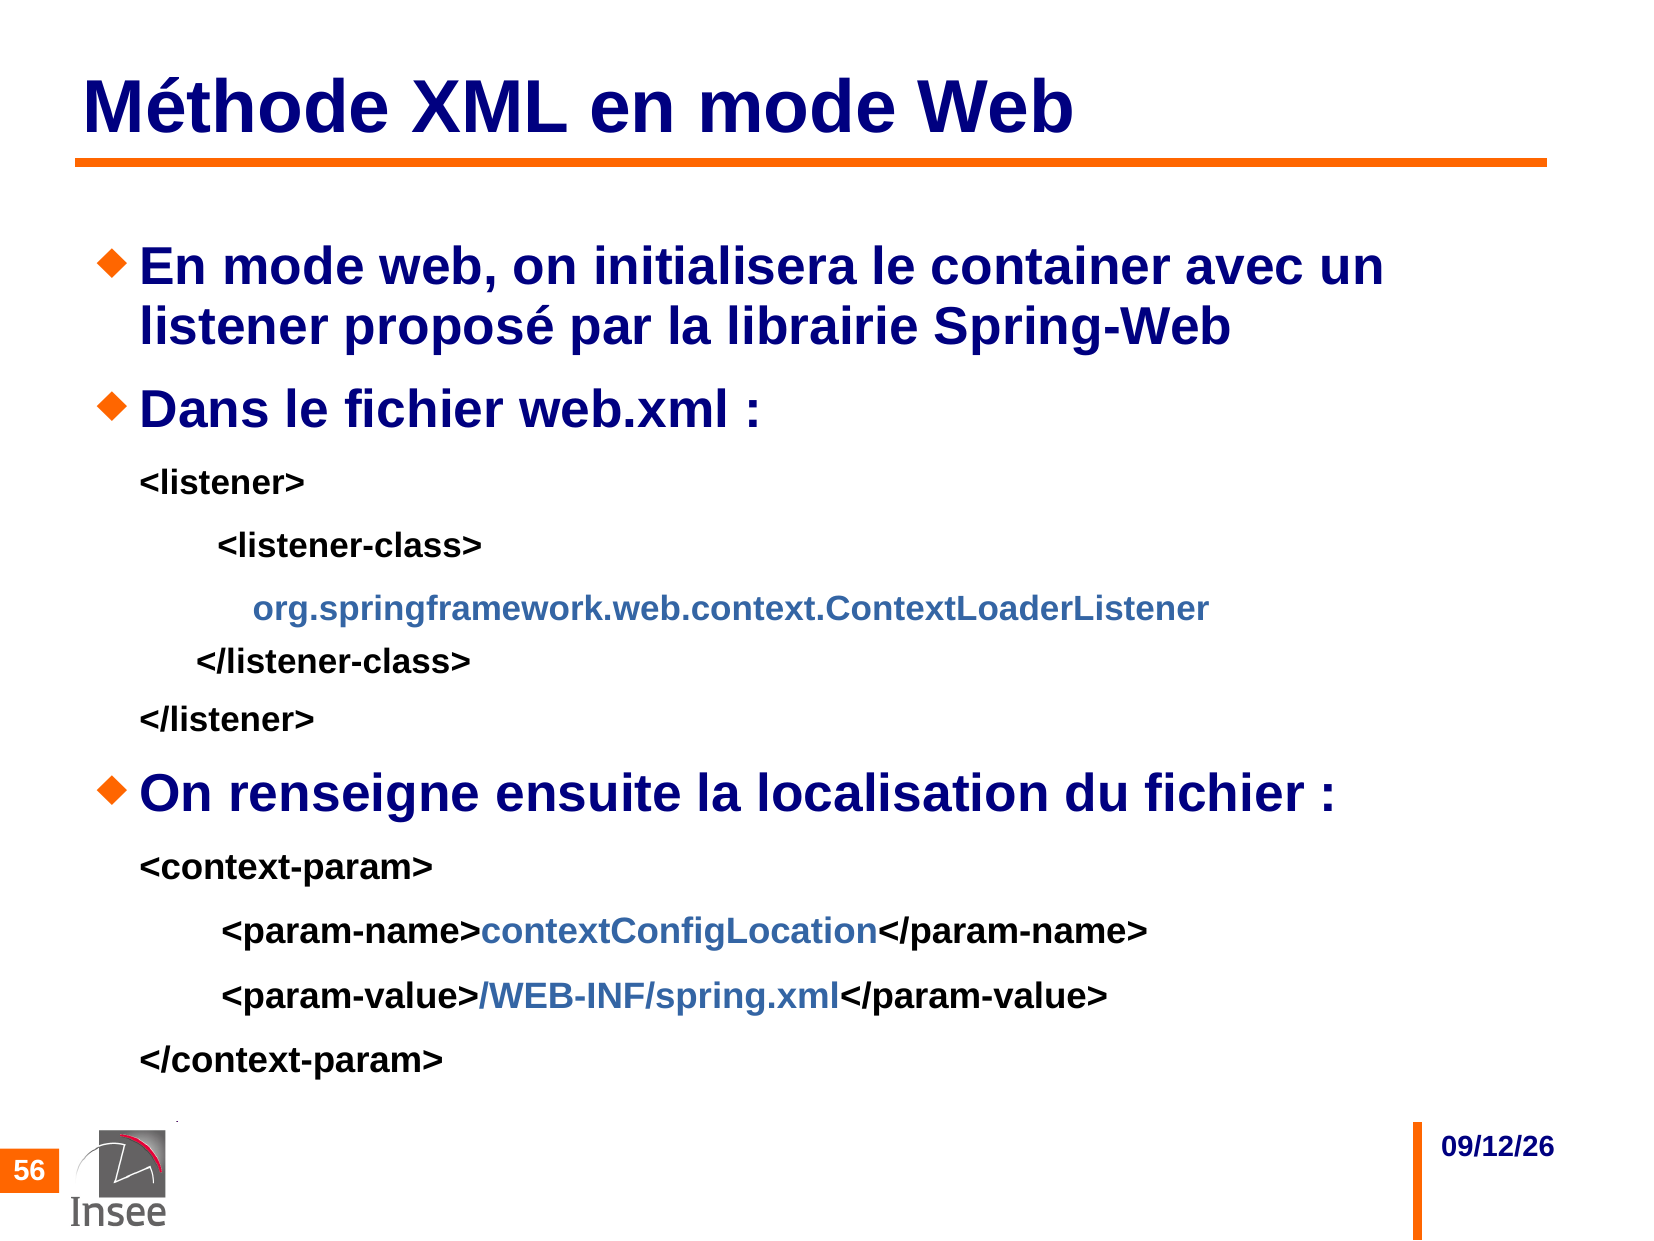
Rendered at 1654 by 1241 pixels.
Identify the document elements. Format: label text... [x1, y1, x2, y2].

title Méthode XML en mode Web [82, 49, 1619, 163]
picture [62, 1121, 178, 1241]
list En mode web, on initialisera le container avec un listener proposé par la librairie Spring-Web Dans le fichier web.xml : <listener> <listener-class> org.springframework.web.context.ContextLoaderListener </listener-class> </listener> On renseigne ensuite la localisation du fichier : <context-param> <param-name>contextConfigLocation</param-name> <param-value>/WEB-INF/spring.xml</param-value> </context-param> [82, 236, 1548, 1087]
